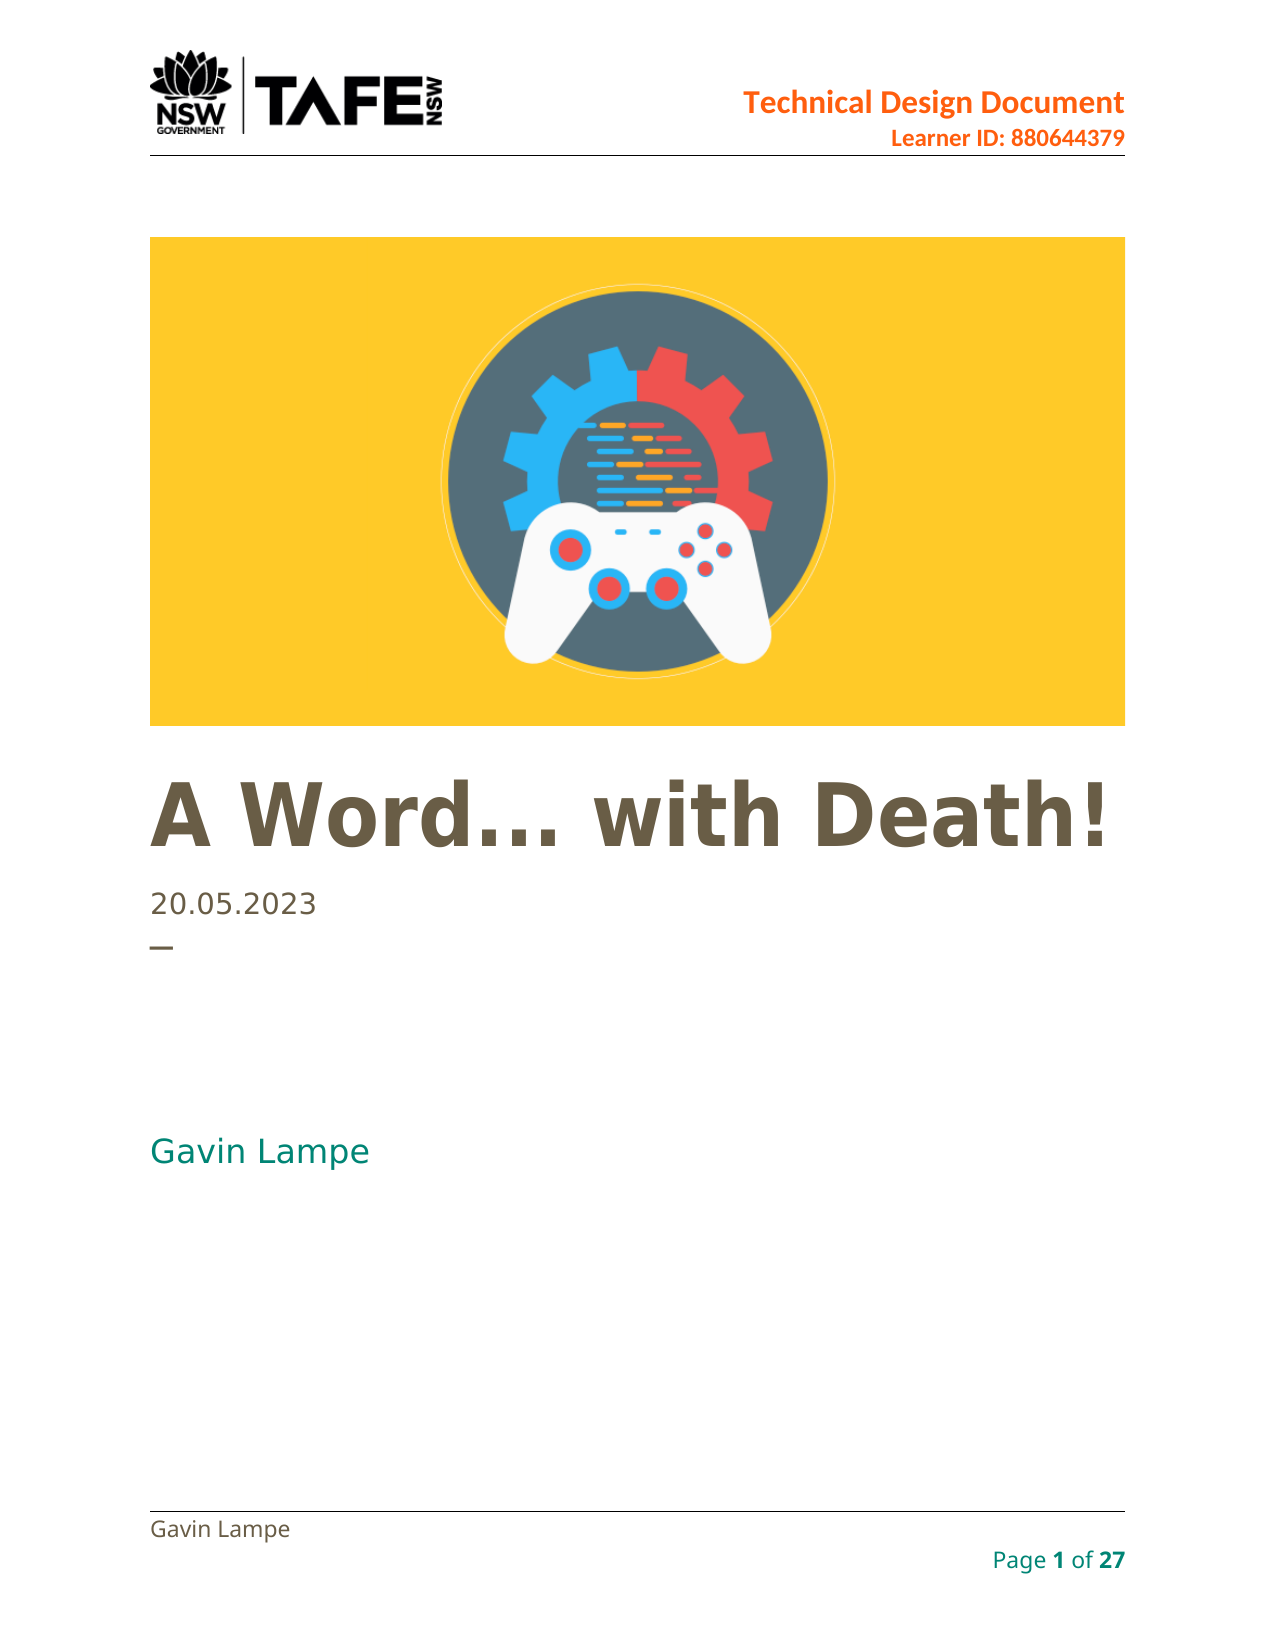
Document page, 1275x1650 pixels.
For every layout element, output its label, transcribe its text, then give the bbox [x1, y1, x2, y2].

text Gavin Lampe [150, 1133, 1125, 1171]
subtitle 20.05.2023 [150, 887, 1125, 921]
picture [150, 237, 1125, 726]
text ─ [150, 921, 1125, 972]
title A Word... with Death! [150, 765, 1125, 867]
picture [150, 50, 442, 134]
